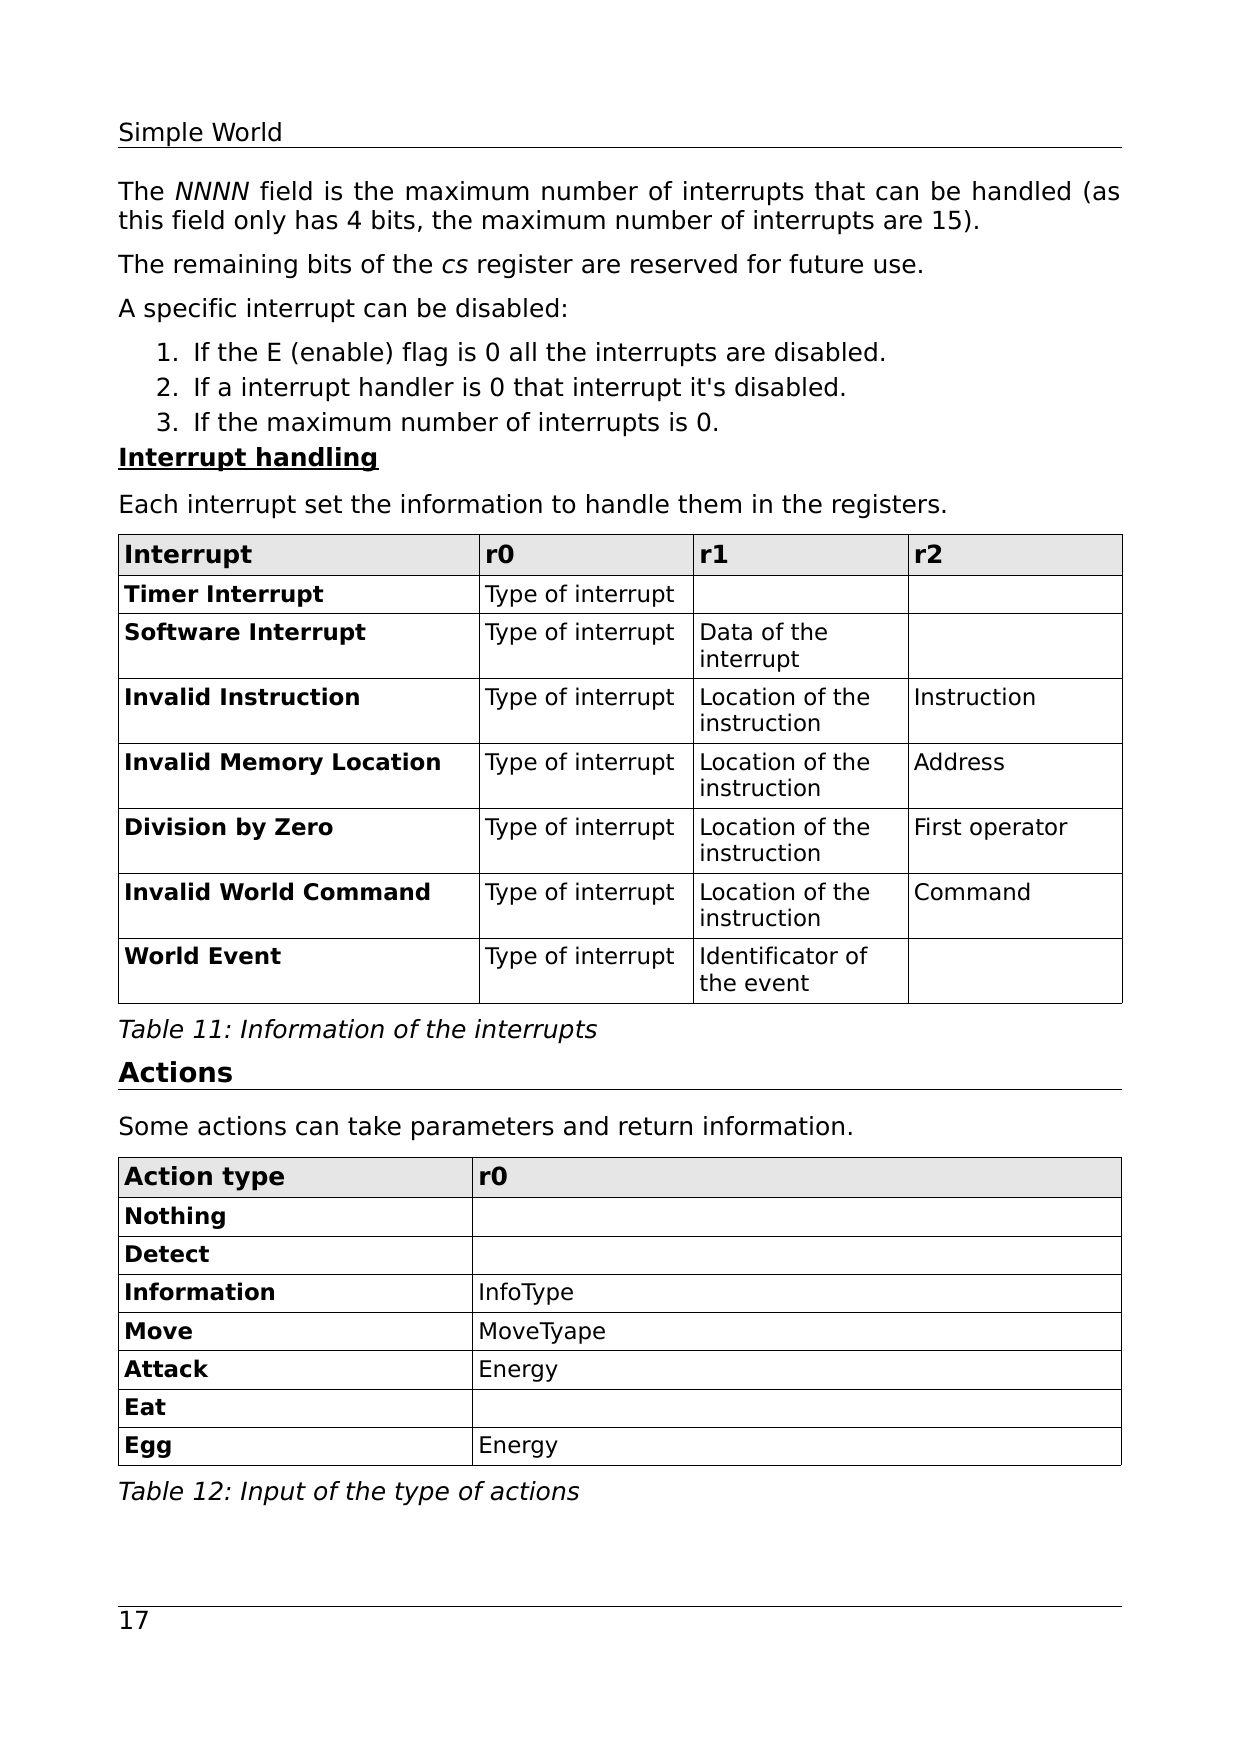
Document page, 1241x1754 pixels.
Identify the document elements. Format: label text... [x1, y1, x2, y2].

table_cell Software Interrupt [119, 614, 479, 678]
list If a interrupt handler is 0 that interrupt it's disabled. [156, 373, 1122, 402]
table_cell World Event [119, 939, 479, 1003]
table_cell [909, 939, 1122, 1003]
table_cell Location of the instruction [694, 679, 908, 743]
table_cell Eat [119, 1390, 472, 1427]
table_cell Address [909, 744, 1122, 808]
table_cell Location of the instruction [694, 874, 908, 938]
table_header r0 [480, 535, 693, 575]
text Table 12: Input of the type of actions [118, 1477, 1122, 1507]
table_cell [909, 576, 1122, 613]
table_cell [473, 1237, 1121, 1274]
list If the E (enable) flag is 0 all the interrupts are disabled. [156, 338, 1122, 367]
table_cell Attack [119, 1351, 472, 1388]
table_cell Instruction [909, 679, 1122, 743]
table_cell Data of the interrupt [694, 614, 908, 678]
table_cell Type of interrupt [480, 614, 693, 678]
title Actions [118, 1057, 1122, 1089]
list If the maximum number of interrupts is 0. [156, 408, 1122, 437]
table_cell [473, 1198, 1121, 1236]
table_cell Location of the instruction [694, 809, 908, 873]
table_header Action type [119, 1158, 472, 1197]
text Some actions can take parameters and return information. [118, 1113, 1122, 1142]
table_cell Detect [119, 1237, 472, 1274]
table_cell [473, 1390, 1121, 1427]
table_header Interrupt [119, 535, 479, 575]
table_cell Command [909, 874, 1122, 938]
title Interrupt handling [118, 443, 1122, 473]
table_header r2 [909, 535, 1122, 575]
table_header r1 [694, 535, 908, 575]
table_cell Type of interrupt [480, 744, 693, 808]
table_cell [694, 576, 908, 613]
text The remaining bits of the cs register are reserved for future use. [118, 250, 1122, 279]
table_cell Type of interrupt [480, 939, 693, 1003]
table_cell Invalid World Command [119, 874, 479, 938]
table_cell InfoType [473, 1275, 1121, 1312]
table_cell Move [119, 1313, 472, 1350]
text Each interrupt set the information to handle them in the registers. [118, 490, 1122, 519]
table_cell Energy [473, 1351, 1121, 1388]
table_cell Type of interrupt [480, 809, 693, 873]
table_cell MoveTyape [473, 1313, 1121, 1350]
text The NNNN field is the maximum number of interrupts that can be handled (as this field only has 4 bits, the maximum number of interrupts are 15). [118, 177, 1122, 235]
table_cell Division by Zero [119, 809, 479, 873]
table_cell First operator [909, 809, 1122, 873]
table_cell Energy [473, 1428, 1121, 1465]
table_cell Invalid Memory Location [119, 744, 479, 808]
table_cell Type of interrupt [480, 576, 693, 613]
table_cell Information [119, 1275, 472, 1312]
table_cell Egg [119, 1428, 472, 1465]
text A specific interrupt can be disabled: [118, 294, 1122, 323]
text Table 11: Information of the interrupts [118, 1015, 1122, 1044]
table_cell Location of the instruction [694, 744, 908, 808]
table_header r0 [473, 1158, 1121, 1197]
table_cell Type of interrupt [480, 679, 693, 743]
table_cell Timer Interrupt [119, 576, 479, 613]
table_cell Type of interrupt [480, 874, 693, 938]
table_cell Nothing [119, 1198, 472, 1236]
table_cell Invalid Instruction [119, 679, 479, 743]
table_cell [909, 614, 1122, 678]
table_cell Identificator of the event [694, 939, 908, 1003]
